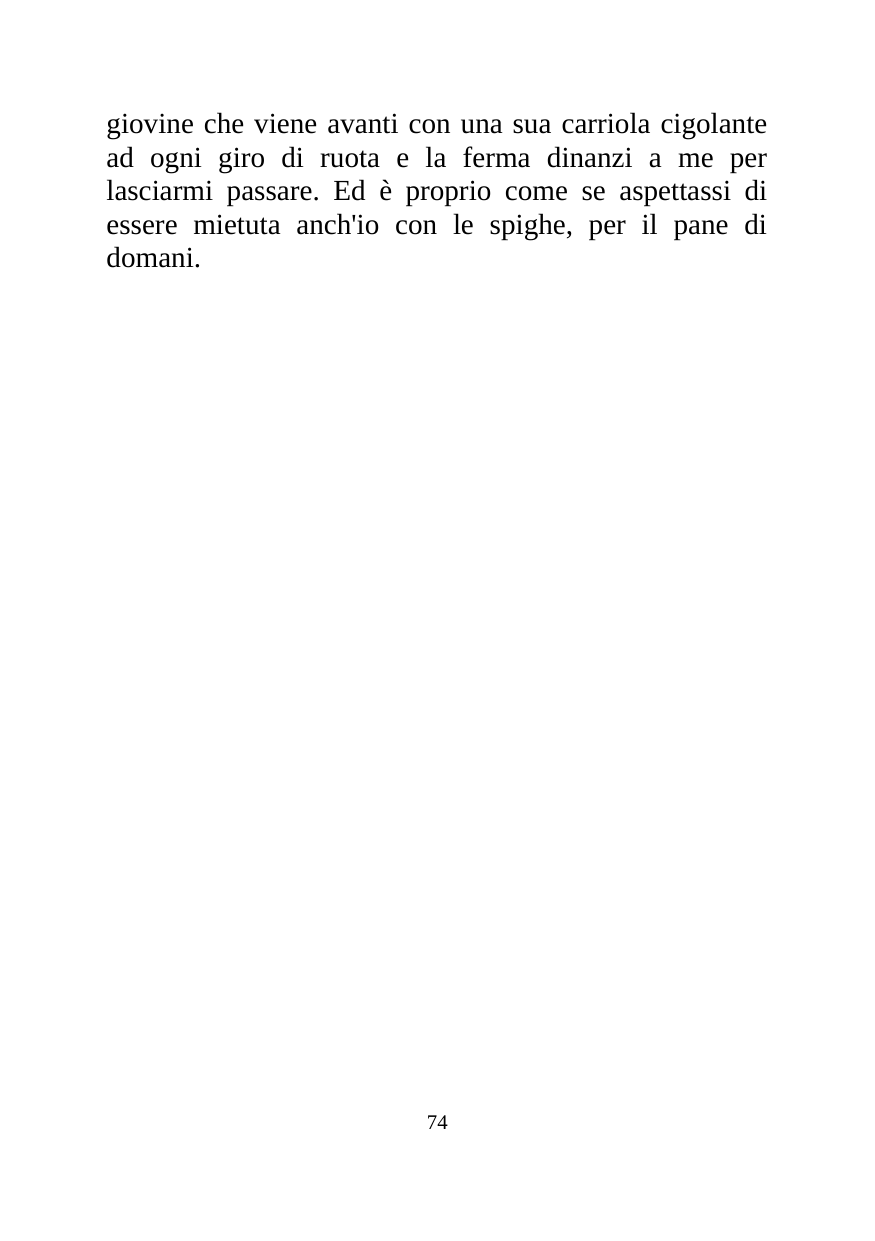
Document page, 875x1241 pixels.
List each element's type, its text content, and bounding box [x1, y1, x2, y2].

text giovine che viene avanti con una sua carriola cigolante ad ogni giro di ruota e la ferma dinanzi a me per lasciarmi passare. Ed è proprio come se aspettassi di essere mietuta anch'io con le spighe, per il pane di domani. [106, 106, 768, 274]
